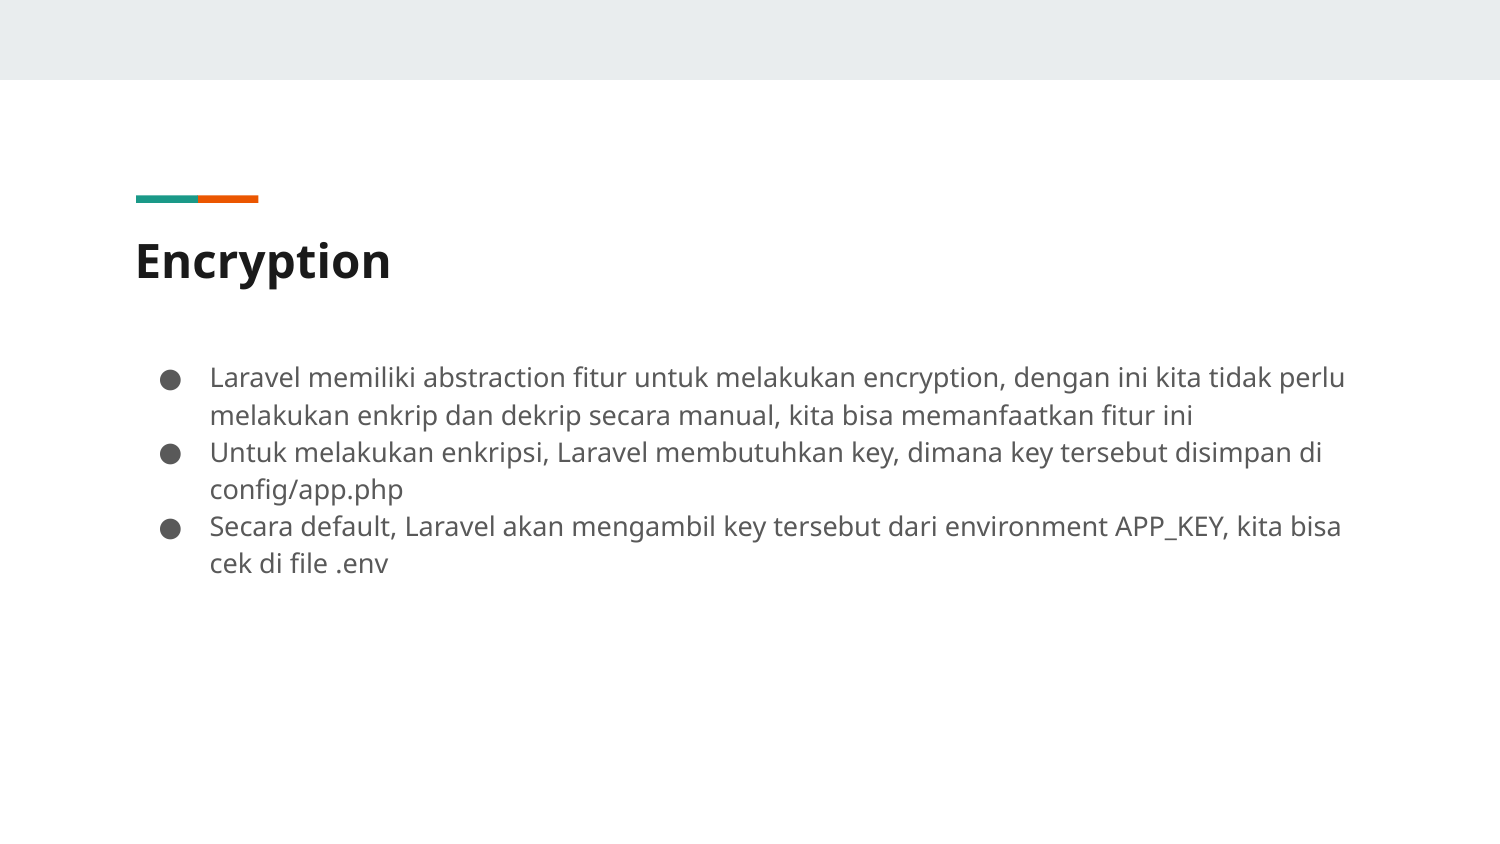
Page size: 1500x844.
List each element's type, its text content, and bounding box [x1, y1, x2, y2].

list Laravel memiliki abstraction fitur untuk melakukan encryption, dengan ini kita tidak perlu melakukan enkrip dan dekrip secara manual, kita bisa memanfaatkan fitur ini Untuk melakukan enkripsi, Laravel membutuhkan key, dimana key tersebut disimpan di config/app.php Secara default, Laravel akan mengambil key tersebut dari environment APP_KEY, kita bisa cek di file .env [119, 341, 1381, 712]
title Encryption [119, 216, 1381, 305]
